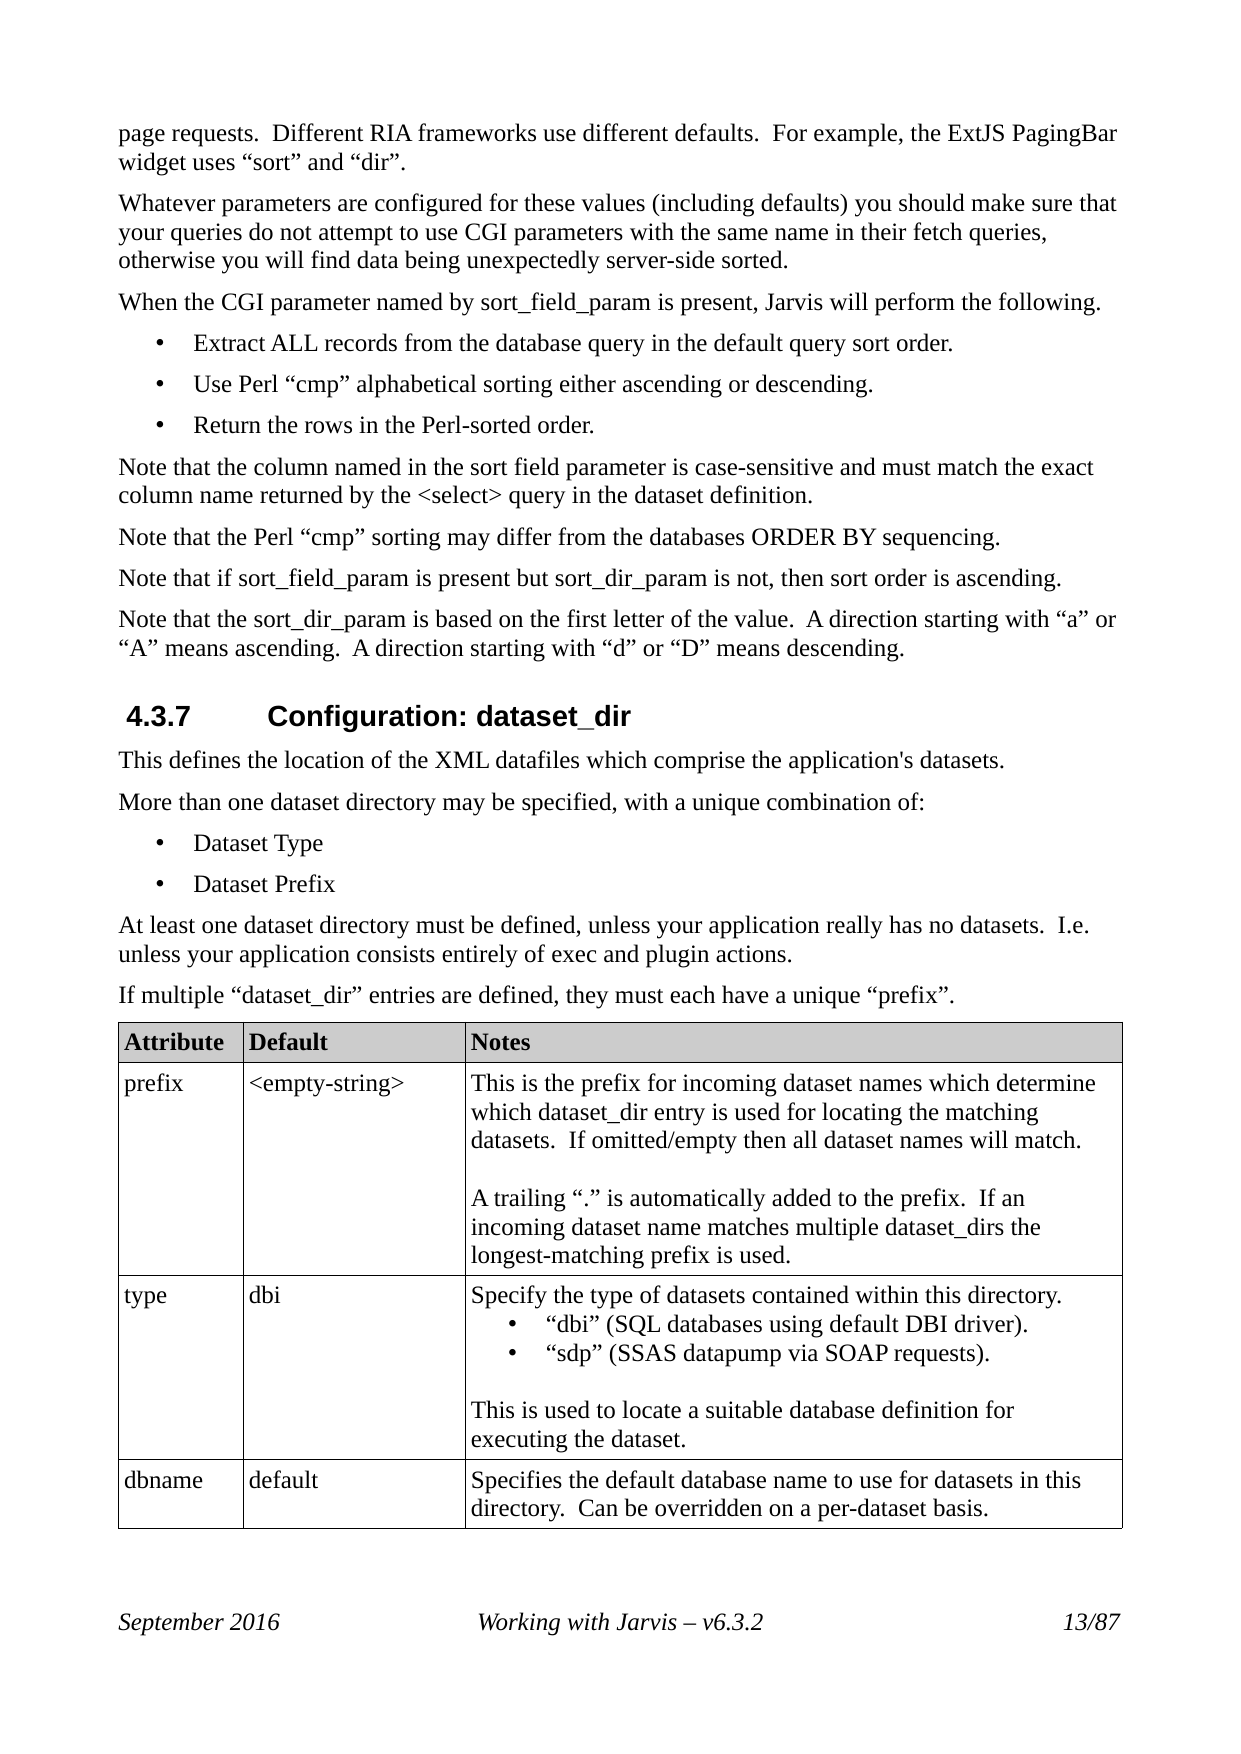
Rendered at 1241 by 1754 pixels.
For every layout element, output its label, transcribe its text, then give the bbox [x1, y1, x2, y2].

table_header Attribute [119, 1023, 243, 1062]
table_cell <empty-string> [244, 1063, 465, 1275]
text More than one dataset directory may be specified, with a unique combination of: [118, 787, 1122, 815]
list Dataset Type [156, 828, 1122, 857]
text At least one dataset directory must be defined, unless your application really has no datasets. I.e. unless your application consists entirely of exec and plugin actions. [118, 910, 1122, 968]
list Extract ALL records from the database query in the default query sort order. [156, 328, 1122, 357]
text This defines the location of the XML datafiles which comprise the application's datasets. [118, 745, 1122, 774]
table_cell Specify the type of datasets contained within this directory. “dbi” (SQL databases using default DBI driver). “sdp” (SSAS datapump via SOAP requests). This is used to locate a suitable database definition for executing the dataset. [466, 1276, 1122, 1459]
table_cell dbname [119, 1460, 243, 1528]
list Dataset Prefix [156, 869, 1122, 898]
list Return the rows in the Perl-sorted order. [156, 411, 1122, 439]
text Note that the Perl “cmp” sorting may differ from the databases ORDER BY sequencing. [118, 522, 1122, 551]
text Note that the column named in the sort field parameter is case-sensitive and must match the exact column name returned by the <select> query in the dataset definition. [118, 452, 1122, 509]
table_cell This is the prefix for incoming dataset names which determine which dataset_dir entry is used for locating the matching datasets. If omitted/empty then all dataset names will match. A trailing “.” is automatically added to the prefix. If an incoming dataset name matches multiple dataset_dirs the longest-matching prefix is used. [466, 1063, 1122, 1275]
list Use Perl “cmp” alphabetical sorting either ascending or descending. [156, 369, 1122, 398]
text Note that the sort_dir_param is based on the first letter of the value. A direction starting with “a” or “A” means ascending. A direction starting with “d” or “D” means descending. [118, 604, 1122, 662]
table_cell Specifies the default database name to use for datasets in this directory. Can be overridden on a per-dataset basis. [466, 1460, 1122, 1528]
text Whatever parameters are configured for these values (including defaults) you should make sure that your queries do not attempt to use CGI parameters with the same name in their fetch queries, otherwise you will find data being unexpectedly server-side sorted. [118, 188, 1122, 274]
table_cell dbi [244, 1276, 465, 1459]
subtitle Configuration: dataset_dir [118, 699, 1122, 733]
table_header Notes [466, 1023, 1122, 1062]
table_cell default [244, 1460, 465, 1528]
table_cell type [119, 1276, 243, 1459]
text Note that if sort_field_param is present but sort_dir_param is not, then sort order is ascending. [118, 563, 1122, 592]
text If multiple “dataset_dir” entries are defined, they must each have a unique “prefix”. [118, 980, 1122, 1009]
text page requests. Different RIA frameworks use different defaults. For example, the ExtJS PagingBar widget uses “sort” and “dir”. [118, 118, 1122, 176]
text When the CGI parameter named by sort_field_param is present, Jarvis will perform the following. [118, 287, 1122, 316]
table_cell prefix [119, 1063, 243, 1275]
table_header Default [244, 1023, 465, 1062]
